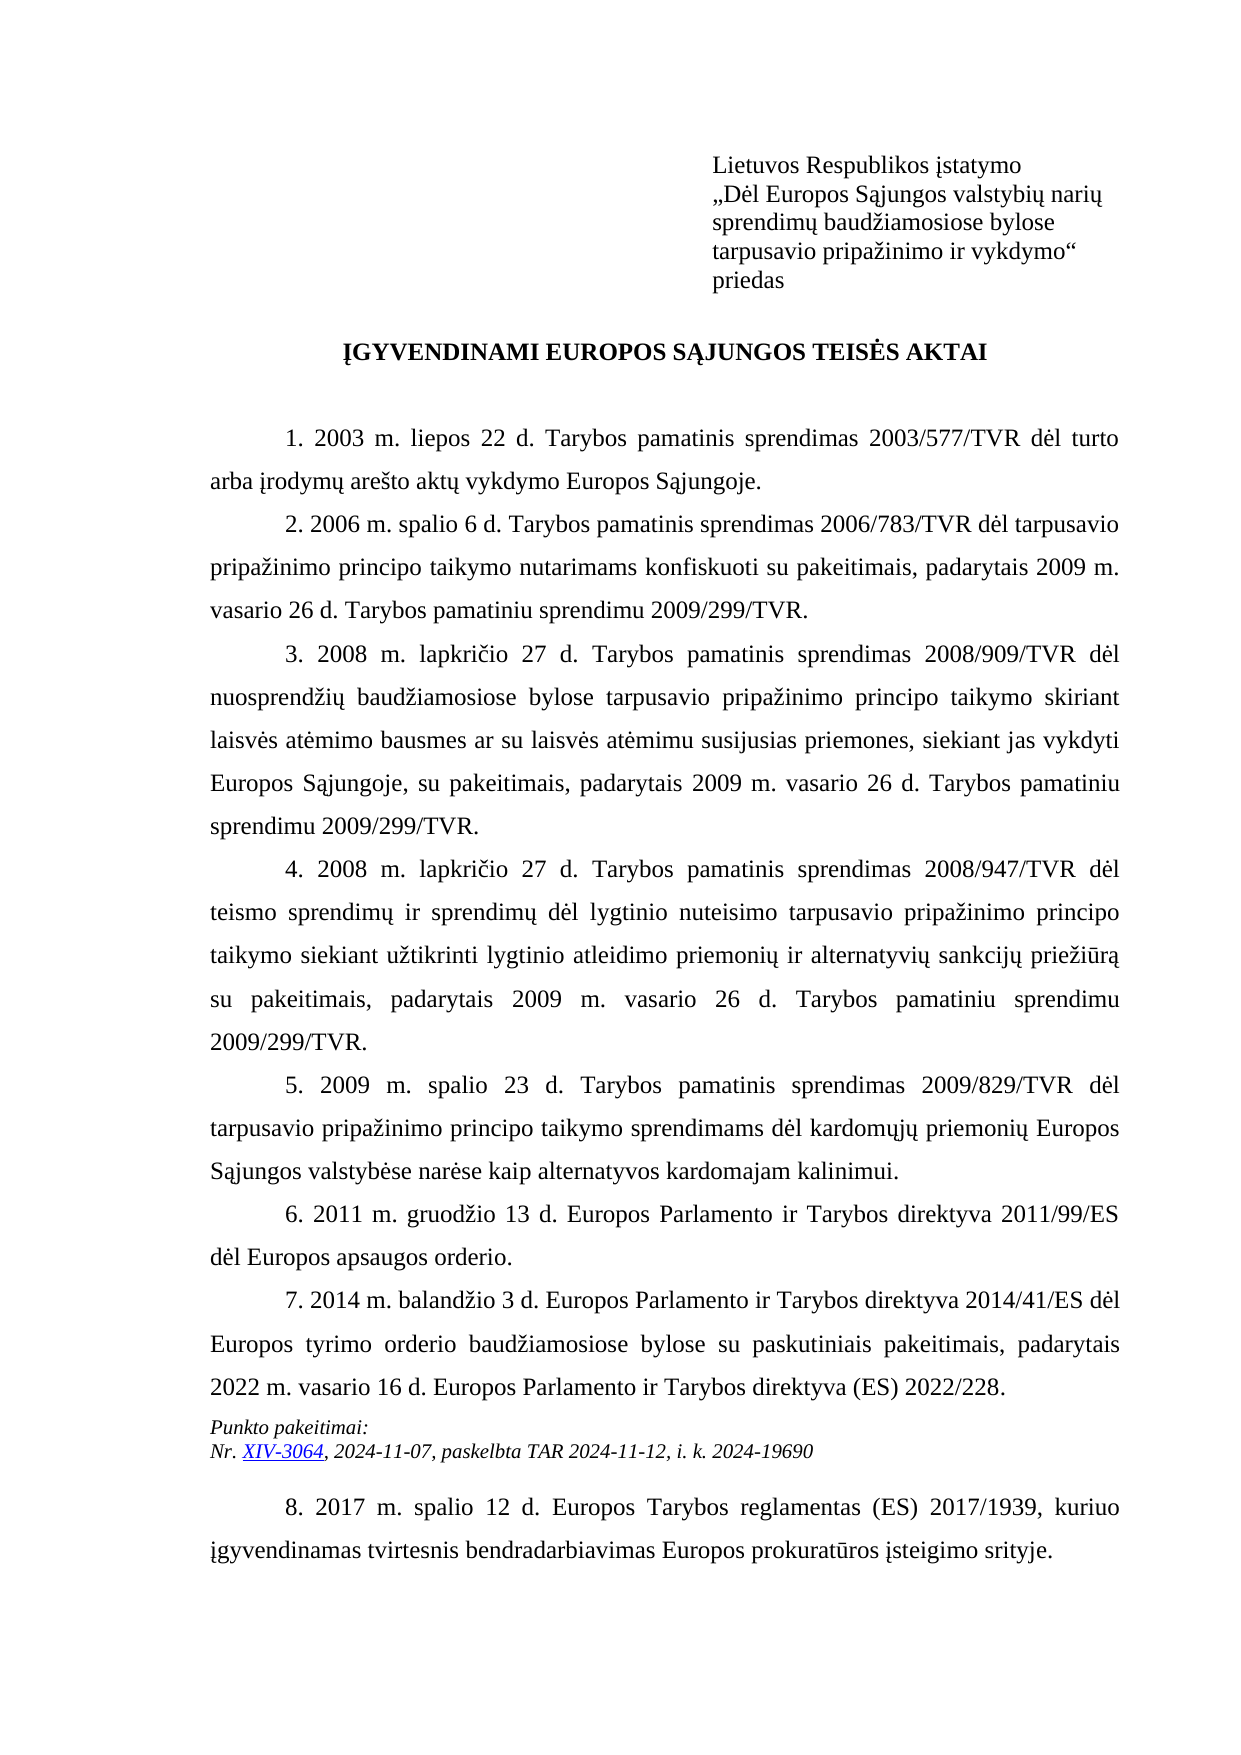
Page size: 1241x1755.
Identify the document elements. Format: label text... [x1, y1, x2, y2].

text Lietuvos Respublikos įstatymo [210, 150, 1120, 179]
text priedas [210, 265, 1120, 294]
text „Dėl Europos Sąjungos valstybių narių [210, 179, 1120, 207]
text 4. 2008 m. lapkričio 27 d. Tarybos pamatinis sprendimas 2008/947/TVR dėl teismo sprendimų ir sprendimų dėl lygtinio nuteisimo tarpusavio pripažinimo principo taikymo siekiant užtikrinti lygtinio atleidimo priemonių ir alternatyvių sankcijų priežiūrą su pakeitimais, padarytais 2009 m. vasario 26 d. Tarybos pamatiniu sprendimu 2009/299/TVR. [210, 854, 1120, 1056]
text ĮGYVENDINAMI EUROPOS SĄJUNGOS TEISĖS AKTAI [210, 337, 1120, 366]
text Nr. XIV-3064, 2024-11-07, paskelbta TAR 2024-11-12, i. k. 2024-19690 [210, 1439, 1120, 1463]
text 5. 2009 m. spalio 23 d. Tarybos pamatinis sprendimas 2009/829/TVR dėl tarpusavio pripažinimo principo taikymo sprendimams dėl kardomųjų priemonių Europos Sąjungos valstybėse narėse kaip alternatyvos kardomajam kalinimui. [210, 1070, 1120, 1185]
text 1. 2003 m. liepos 22 d. Tarybos pamatinis sprendimas 2003/577/TVR dėl turto arba įrodymų arešto aktų vykdymo Europos Sąjungoje. [210, 423, 1120, 495]
text 3. 2008 m. lapkričio 27 d. Tarybos pamatinis sprendimas 2008/909/TVR dėl nuosprendžių baudžiamosiose bylose tarpusavio pripažinimo principo taikymo skiriant laisvės atėmimo bausmes ar su laisvės atėmimu susijusias priemones, siekiant jas vykdyti Europos Sąjungoje, su pakeitimais, padarytais 2009 m. vasario 26 d. Tarybos pamatiniu sprendimu 2009/299/TVR. [210, 639, 1120, 840]
text tarpusavio pripažinimo ir vykdymo“ [210, 236, 1120, 265]
text Punkto pakeitimai: [210, 1415, 1120, 1439]
text 2. 2006 m. spalio 6 d. Tarybos pamatinis sprendimas 2006/783/TVR dėl tarpusavio pripažinimo principo taikymo nutarimams konfiskuoti su pakeitimais, padarytais 2009 m. vasario 26 d. Tarybos pamatiniu sprendimu 2009/299/TVR. [210, 509, 1120, 624]
text 6. 2011 m. gruodžio 13 d. Europos Parlamento ir Tarybos direktyva 2011/99/ES dėl Europos apsaugos orderio. [210, 1199, 1120, 1271]
text 7. 2014 m. balandžio 3 d. Europos Parlamento ir Tarybos direktyva 2014/41/ES dėl Europos tyrimo orderio baudžiamosiose bylose su paskutiniais pakeitimais, padarytais 2022 m. vasario 16 d. Europos Parlamento ir Tarybos direktyva (ES) 2022/228. [210, 1286, 1120, 1401]
text sprendimų baudžiamosiose bylose [210, 207, 1120, 236]
text 8. 2017 m. spalio 12 d. Europos Tarybos reglamentas (ES) 2017/1939, kuriuo įgyvendinamas tvirtesnis bendradarbiavimas Europos prokuratūros įsteigimo srityje. [210, 1492, 1120, 1564]
